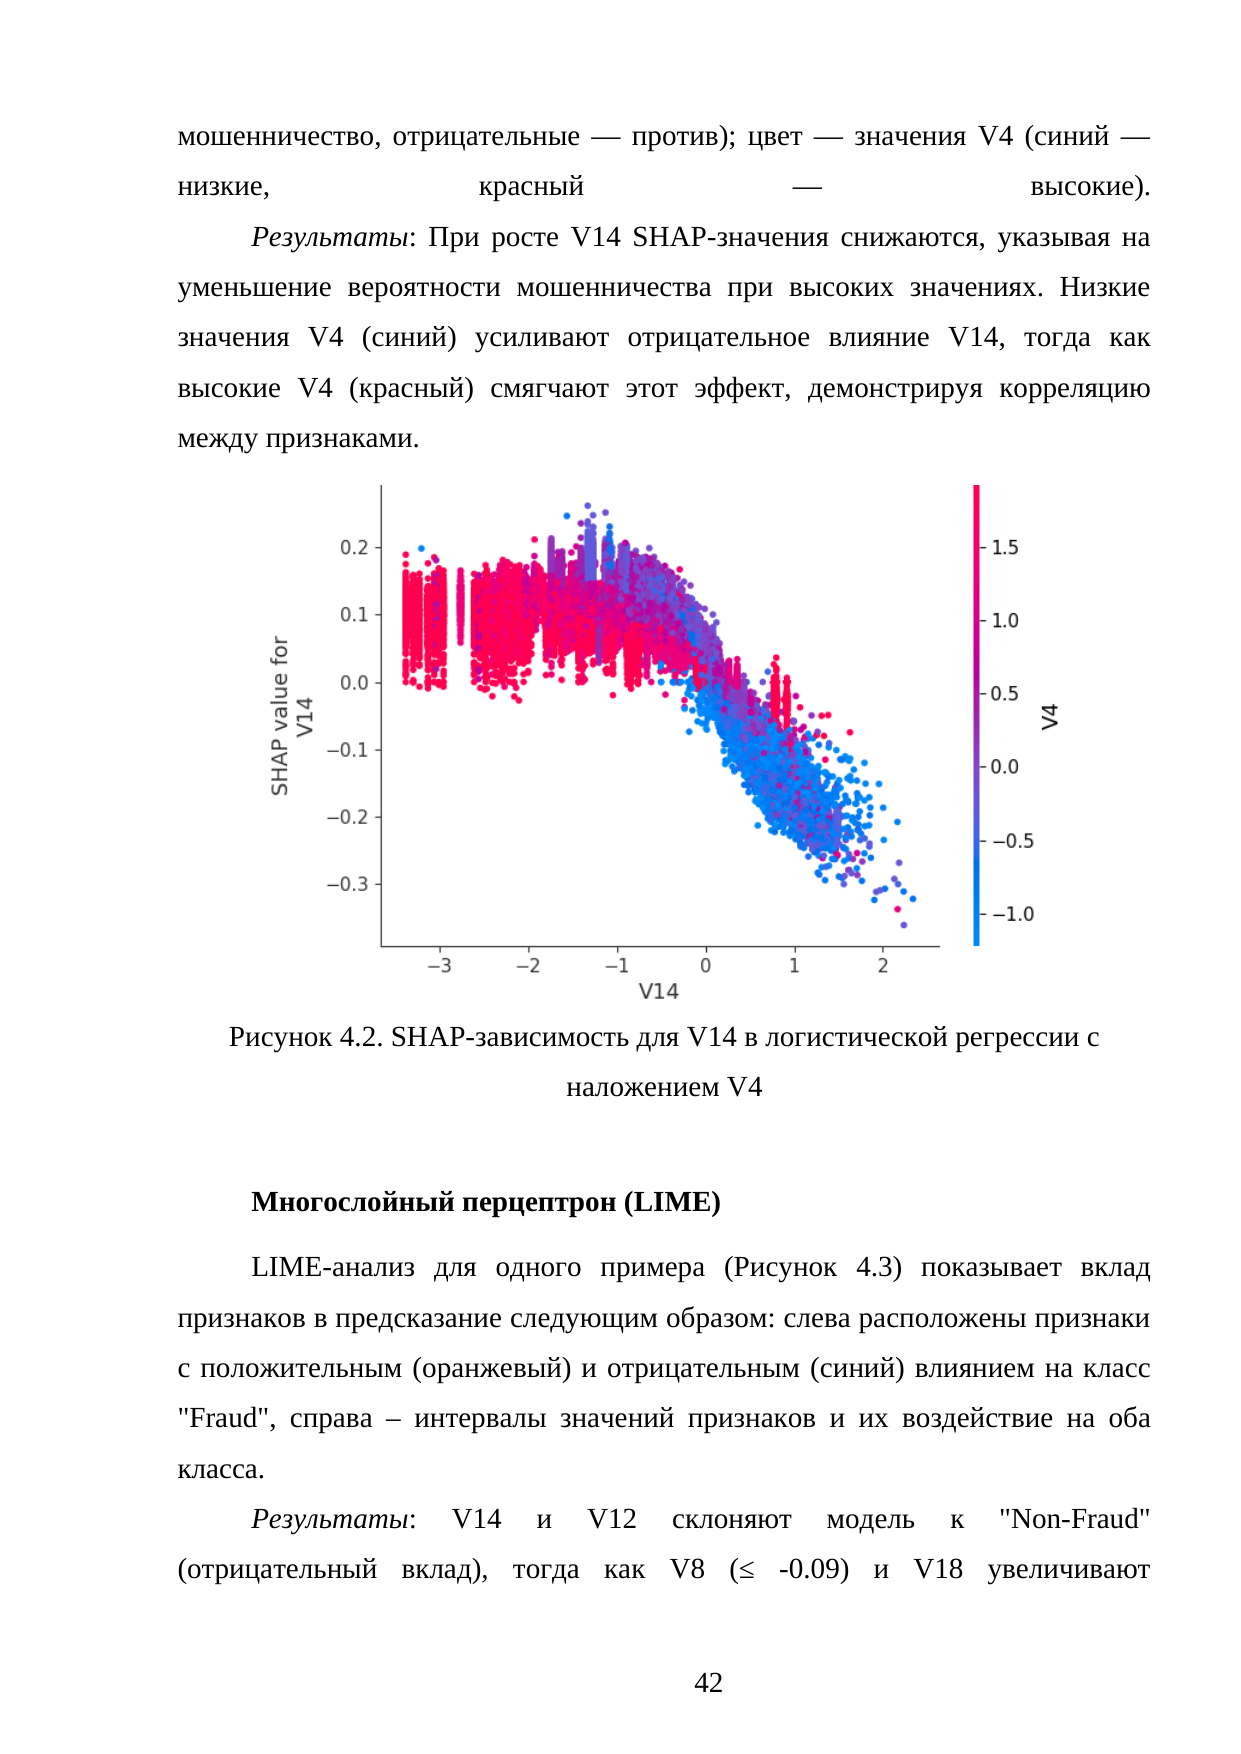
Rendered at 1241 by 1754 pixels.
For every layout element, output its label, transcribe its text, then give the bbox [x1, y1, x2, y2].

text LIME-анализ для одного примера (Рисунок 4.3) показывает вклад признаков в предсказание следующим образом: слева расположены признаки с положительным (оранжевый) и отрицательным (синий) влиянием на класс "Fraud", справа – интервалы значений признаков и их воздействие на оба класса. Результаты: V14 и V12 склоняют модель к "Non-Fraud" (отрицательный вклад), тогда как V8 (≤ -0.09) и V18 увеличивают [177, 1249, 1152, 1585]
picture [268, 485, 1061, 1003]
text мошенничество, отрицательные — против); цвет — значения V4 (синий — низкие, красный — высокие). Результаты: При росте V14 SHAP-значения снижаются, указывая на уменьшение вероятности мошенничества при высоких значениях. Низкие значения V4 (синий) усиливают отрицательное влияние V14, тогда как высокие V4 (красный) смягчают этот эффект, демонстрируя корреляцию между признаками. [177, 118, 1152, 453]
text Рисунок 4.2. SHAP-зависимость для V14 в логистической регрессии с наложением V4 [177, 1019, 1152, 1103]
text Многослойный перцептрон (LIME) [177, 1184, 1152, 1218]
